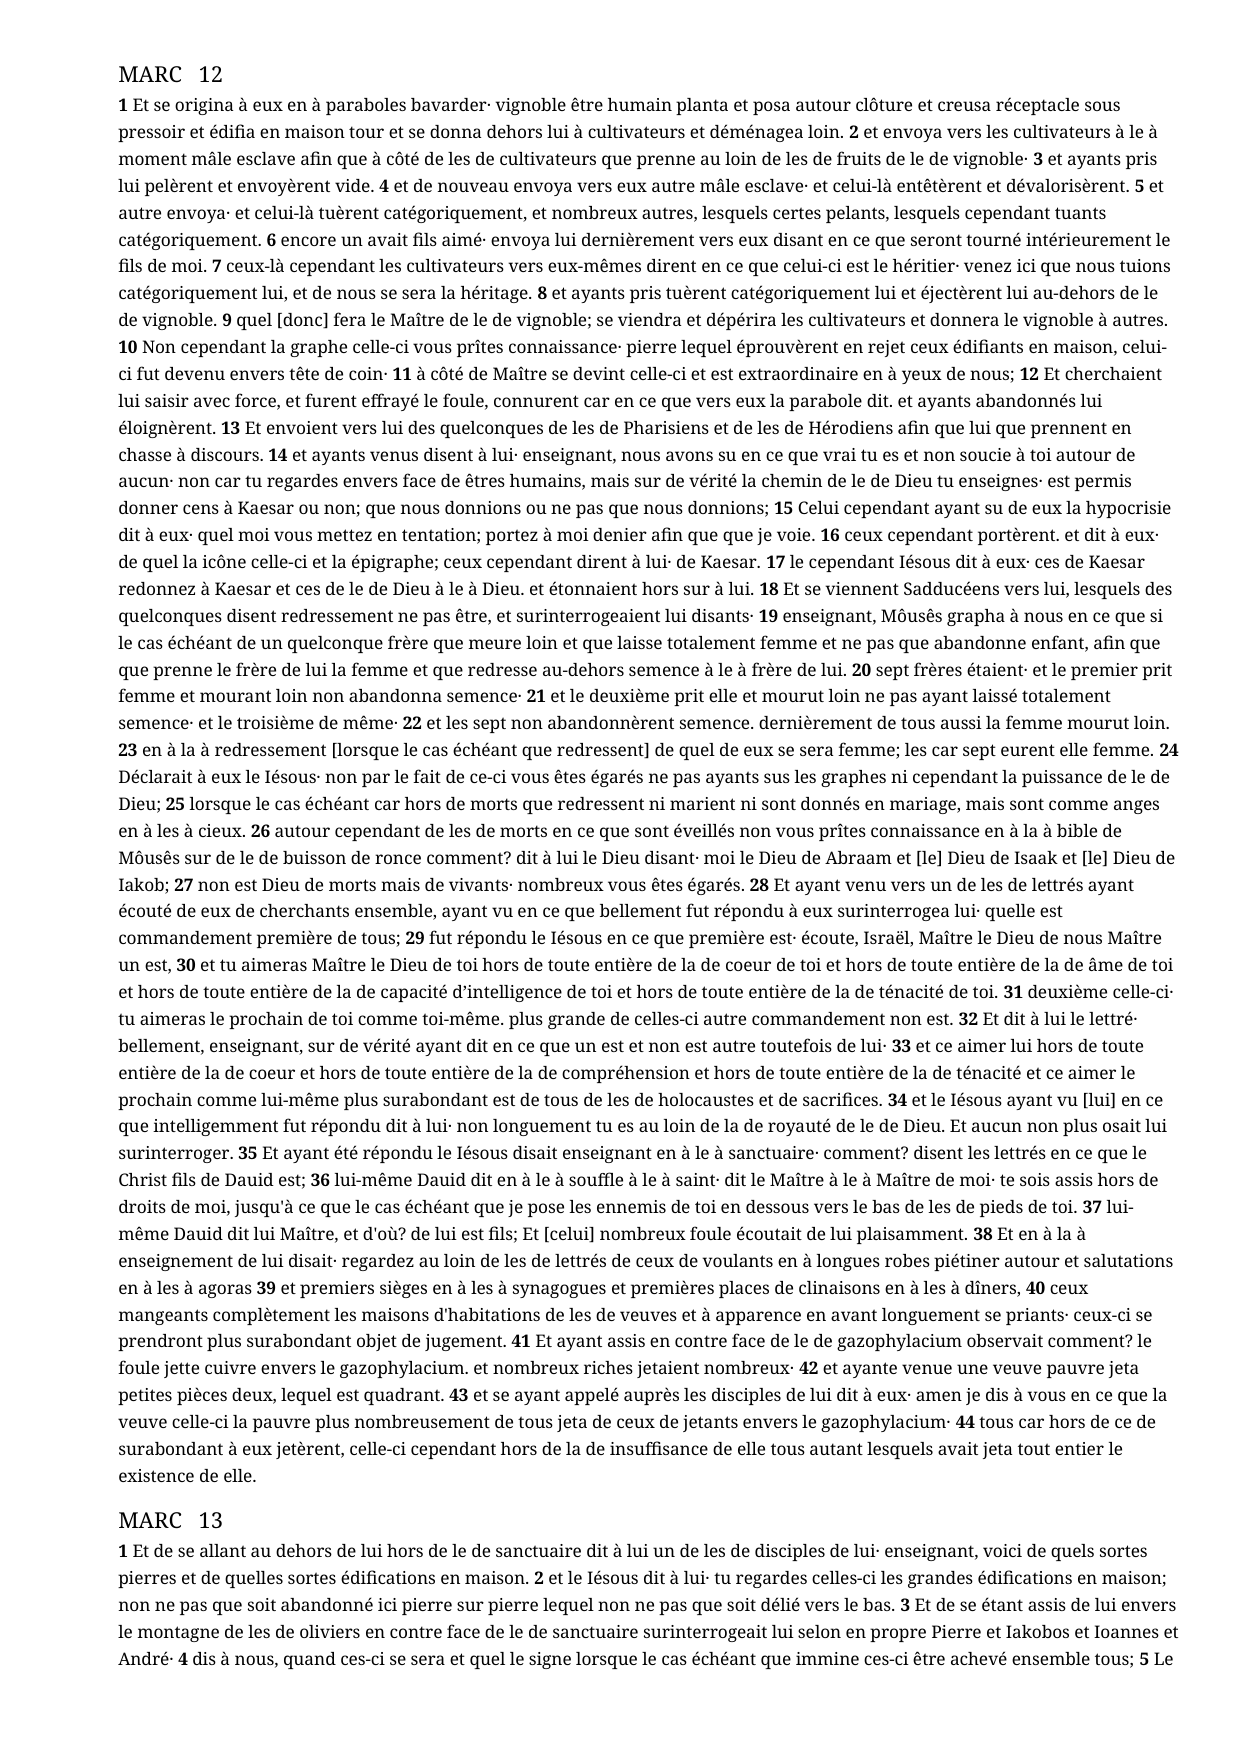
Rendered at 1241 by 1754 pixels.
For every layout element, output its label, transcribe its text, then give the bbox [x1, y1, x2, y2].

text 1 Et se origina à eux en à paraboles bavarder· vignoble être humain planta et posa autour clôture et creusa réceptacle sous pressoir et édifia en maison tour et se donna dehors lui à cultivateurs et déménagea loin. 2 et envoya vers les cultivateurs à le à moment mâle esclave afin que à côté de les de cultivateurs que prenne au loin de les de fruits de le de vignoble· 3 et ayants pris lui pelèrent et envoyèrent vide. 4 et de nouveau envoya vers eux autre mâle esclave· et celui-là entêtèrent et dévalorisèrent. 5 et autre envoya· et celui-là tuèrent catégoriquement, et nombreux autres, lesquels certes pelants, lesquels cependant tuants catégoriquement. 6 encore un avait fils aimé· envoya lui dernièrement vers eux disant en ce que seront tourné intérieurement le fils de moi. 7 ceux-là cependant les cultivateurs vers eux-mêmes dirent en ce que celui-ci est le héritier· venez ici que nous tuions catégoriquement lui, et de nous se sera la héritage. 8 et ayants pris tuèrent catégoriquement lui et éjectèrent lui au-dehors de le de vignoble. 9 quel [donc] fera le Maître de le de vignoble; se viendra et dépérira les cultivateurs et donnera le vignoble à autres. 10 Non cependant la graphe celle-ci vous prîtes connaissance· pierre lequel éprouvèrent en rejet ceux édifiants en maison, celui-ci fut devenu envers tête de coin· 11 à côté de Maître se devint celle-ci et est extraordinaire en à yeux de nous; 12 Et cherchaient lui saisir avec force, et furent effrayé le foule, connurent car en ce que vers eux la parabole dit. et ayants abandonnés lui éloignèrent. 13 Et envoient vers lui des quelconques de les de Pharisiens et de les de Hérodiens afin que lui que prennent en chasse à discours. 14 et ayants venus disent à lui· enseignant, nous avons su en ce que vrai tu es et non soucie à toi autour de aucun· non car tu regardes envers face de êtres humains, mais sur de vérité la chemin de le de Dieu tu enseignes· est permis donner cens à Kaesar ou non; que nous donnions ou ne pas que nous donnions; 15 Celui cependant ayant su de eux la hypocrisie dit à eux· quel moi vous mettez en tentation; portez à moi denier afin que que je voie. 16 ceux cependant portèrent. et dit à eux· de quel la icône celle-ci et la épigraphe; ceux cependant dirent à lui· de Kaesar. 17 le cependant Iésous dit à eux· ces de Kaesar redonnez à Kaesar et ces de le de Dieu à le à Dieu. et étonnaient hors sur à lui. 18 Et se viennent Sadducéens vers lui, lesquels des quelconques disent redressement ne pas être, et surinterrogeaient lui disants· 19 enseignant, Môusês grapha à nous en ce que si le cas échéant de un quelconque frère que meure loin et que laisse totalement femme et ne pas que abandonne enfant, afin que que prenne le frère de lui la femme et que redresse au-dehors semence à le à frère de lui. 20 sept frères étaient· et le premier prit femme et mourant loin non abandonna semence· 21 et le deuxième prit elle et mourut loin ne pas ayant laissé totalement semence· et le troisième de même· 22 et les sept non abandonnèrent semence. dernièrement de tous aussi la femme mourut loin. 23 en à la à redressement [lorsque le cas échéant que redressent] de quel de eux se sera femme; les car sept eurent elle femme. 24 Déclarait à eux le Iésous· non par le fait de ce-ci vous êtes égarés ne pas ayants sus les graphes ni cependant la puissance de le de Dieu; 25 lorsque le cas échéant car hors de morts que redressent ni marient ni sont donnés en mariage, mais sont comme anges en à les à cieux. 26 autour cependant de les de morts en ce que sont éveillés non vous prîtes connaissance en à la à bible de Môusês sur de le de buisson de ronce comment? dit à lui le Dieu disant· moi le Dieu de Abraam et [le] Dieu de Isaak et [le] Dieu de Iakob; 27 non est Dieu de morts mais de vivants· nombreux vous êtes égarés. 28 Et ayant venu vers un de les de lettrés ayant écouté de eux de cherchants ensemble, ayant vu en ce que bellement fut répondu à eux surinterrogea lui· quelle est commandement première de tous; 29 fut répondu le Iésous en ce que première est· écoute, Israël, Maître le Dieu de nous Maître un est, 30 et tu aimeras Maître le Dieu de toi hors de toute entière de la de coeur de toi et hors de toute entière de la de âme de toi et hors de toute entière de la de capacité d’intelligence de toi et hors de toute entière de la de ténacité de toi. 31 deuxième celle-ci· tu aimeras le prochain de toi comme toi-même. plus grande de celles-ci autre commandement non est. 32 Et dit à lui le lettré· bellement, enseignant, sur de vérité ayant dit en ce que un est et non est autre toutefois de lui· 33 et ce aimer lui hors de toute entière de la de coeur et hors de toute entière de la de compréhension et hors de toute entière de la de ténacité et ce aimer le prochain comme lui-même plus surabondant est de tous de les de holocaustes et de sacrifices. 34 et le Iésous ayant vu [lui] en ce que intelligemment fut répondu dit à lui· non longuement tu es au loin de la de royauté de le de Dieu. Et aucun non plus osait lui surinterroger. 35 Et ayant été répondu le Iésous disait enseignant en à le à sanctuaire· comment? disent les lettrés en ce que le Christ fils de Dauid est; 36 lui-même Dauid dit en à le à souffle à le à saint· dit le Maître à le à Maître de moi· te sois assis hors de droits de moi, jusqu'à ce que le cas échéant que je pose les ennemis de toi en dessous vers le bas de les de pieds de toi. 37 lui-même Dauid dit lui Maître, et d'où? de lui est fils; Et [celui] nombreux foule écoutait de lui plaisamment. 38 Et en à la à enseignement de lui disait· regardez au loin de les de lettrés de ceux de voulants en à longues robes piétiner autour et salutations en à les à agoras 39 et premiers sièges en à les à synagogues et premières places de clinaisons en à les à dîners, 40 ceux mangeants complètement les maisons d'habitations de les de veuves et à apparence en avant longuement se priants· ceux-ci se prendront plus surabondant objet de jugement. 41 Et ayant assis en contre face de le de gazophylacium observait comment? le foule jette cuivre envers le gazophylacium. et nombreux riches jetaient nombreux· 42 et ayante venue une veuve pauvre jeta petites pièces deux, lequel est quadrant. 43 et se ayant appelé auprès les disciples de lui dit à eux· amen je dis à vous en ce que la veuve celle-ci la pauvre plus nombreusement de tous jeta de ceux de jetants envers le gazophylacium· 44 tous car hors de ce de surabondant à eux jetèrent, celle-ci cependant hors de la de insuffisance de elle tous autant lesquels avait jeta tout entier le existence de elle. [118, 93, 1181, 1487]
text 1 Et de se allant au dehors de lui hors de le de sanctuaire dit à lui un de les de disciples de lui· enseignant, voici de quels sortes pierres et de quelles sortes édifications en maison. 2 et le Iésous dit à lui· tu regardes celles-ci les grandes édifications en maison; non ne pas que soit abandonné ici pierre sur pierre lequel non ne pas que soit délié vers le bas. 3 Et de se étant assis de lui envers le montagne de les de oliviers en contre face de le de sanctuaire surinterrogeait lui selon en propre Pierre et Iakobos et Ioannes et André· 4 dis à nous, quand ces-ci se sera et quel le signe lorsque le cas échéant que immine ces-ci être achevé ensemble tous; 5 Le [118, 1539, 1181, 1670]
text MARC 12 [118, 59, 1181, 89]
text MARC 13 [118, 1505, 1181, 1535]
